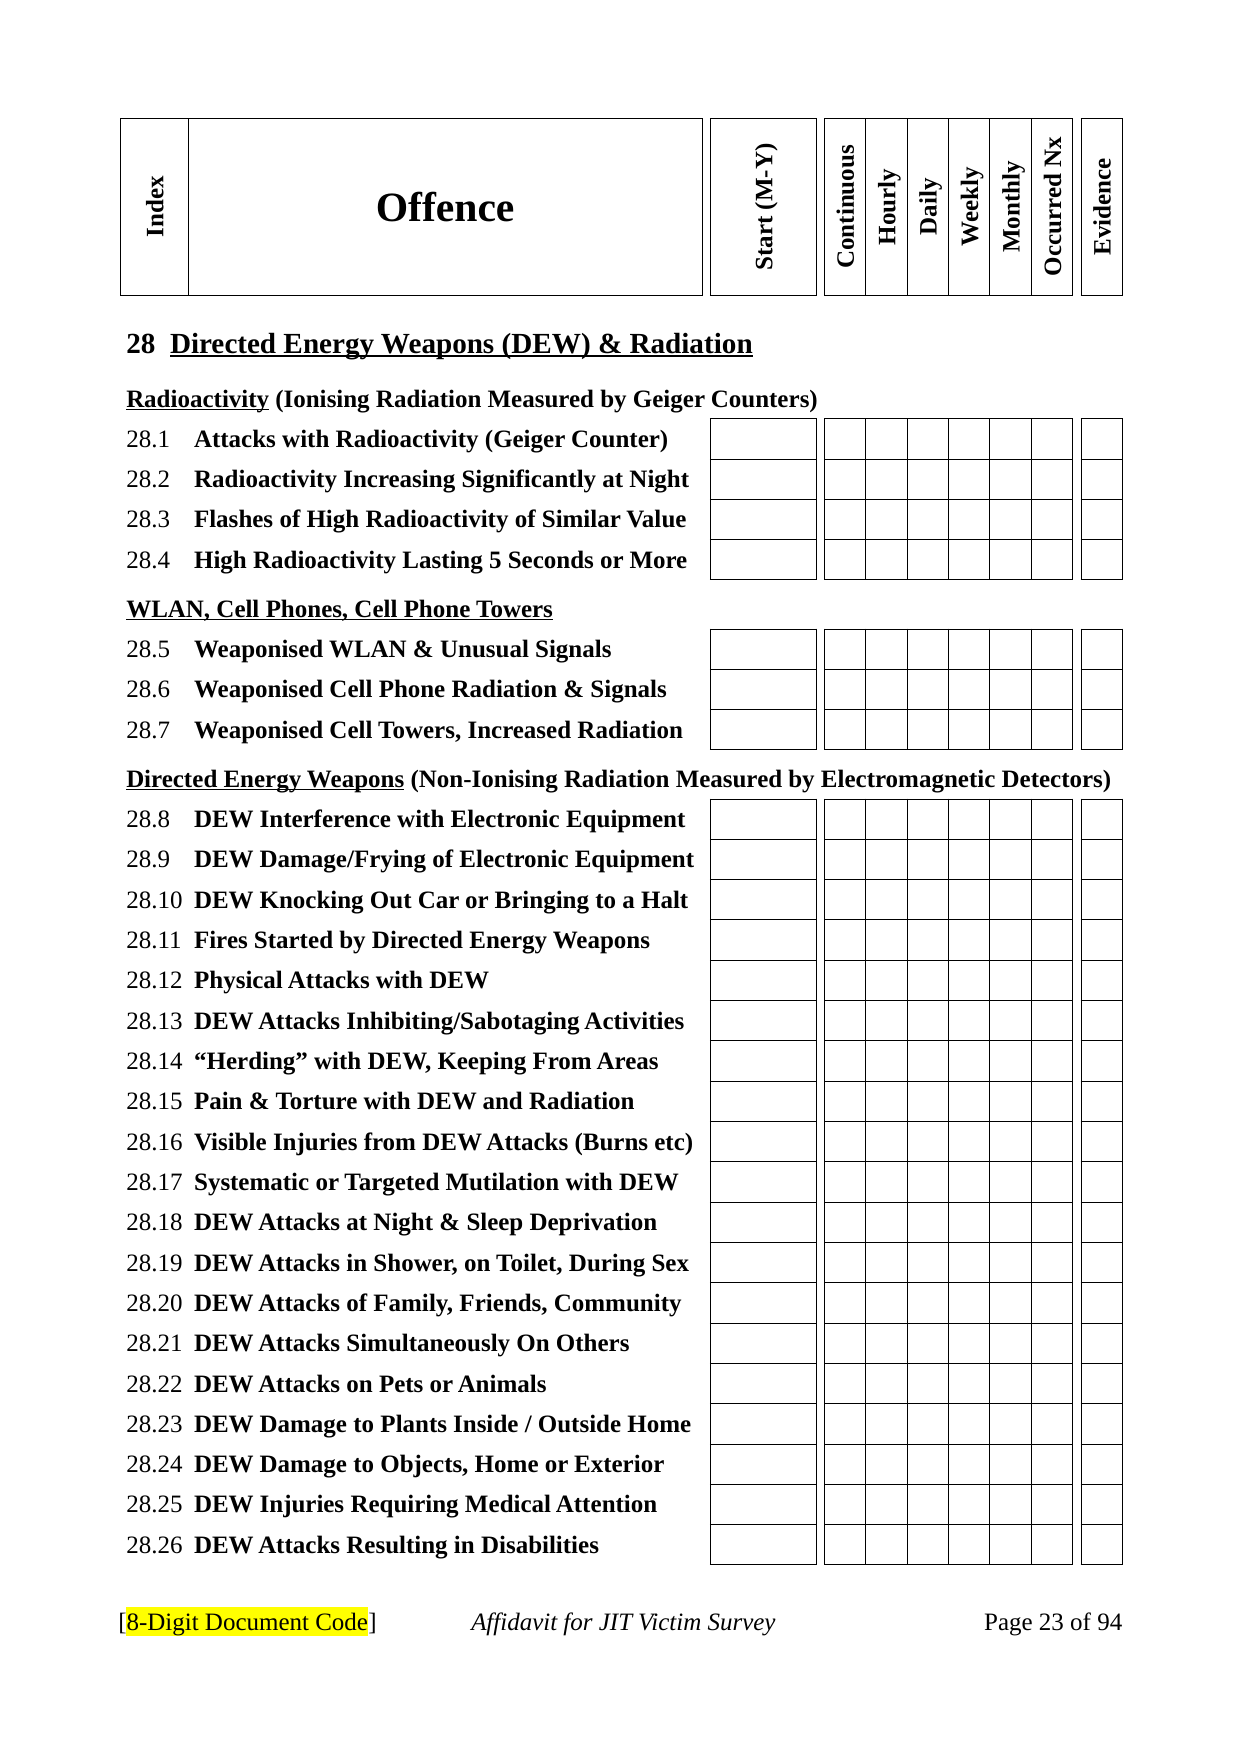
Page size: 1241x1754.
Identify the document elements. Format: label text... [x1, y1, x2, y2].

table_cell [1073, 459, 1081, 499]
table_cell [711, 1243, 816, 1282]
table_cell [866, 540, 907, 579]
table_cell [711, 800, 816, 839]
table_cell 28.17 [120, 1161, 188, 1202]
table_cell [702, 1282, 710, 1322]
table_header [817, 118, 824, 295]
table_cell [908, 419, 948, 458]
table_cell 28.25 [120, 1484, 188, 1524]
table_cell [825, 961, 865, 1000]
table_cell [1082, 880, 1122, 919]
table_cell 28.4 [120, 539, 188, 579]
table_cell [1082, 800, 1122, 839]
table_cell [949, 920, 989, 960]
table_cell [990, 419, 1031, 458]
table_cell [990, 1243, 1031, 1282]
table_cell [817, 1242, 824, 1282]
table_cell [702, 499, 710, 539]
table_cell [908, 1364, 948, 1403]
table_cell [908, 1041, 948, 1081]
table_cell [866, 670, 907, 709]
table_cell [949, 500, 989, 539]
table_cell 28.3 [120, 499, 188, 539]
table_cell [990, 1364, 1031, 1403]
table_cell [908, 1445, 948, 1484]
table_cell [711, 840, 816, 879]
table_cell [711, 1203, 816, 1242]
table_cell [866, 1364, 907, 1403]
table_cell High Radioactivity Lasting 5 Seconds or More [188, 539, 702, 579]
table_cell Physical Attacks with DEW [188, 960, 702, 1000]
table_cell 28.14 [120, 1040, 188, 1081]
table_header Offence [189, 119, 702, 295]
table_cell [1073, 1524, 1081, 1564]
table_cell [1082, 1082, 1122, 1121]
table_cell [949, 710, 989, 749]
table_cell [702, 418, 710, 458]
table_cell [949, 840, 989, 879]
table_cell [825, 1001, 865, 1040]
table_cell [866, 961, 907, 1000]
table_cell [817, 1121, 824, 1161]
table_cell [1032, 1324, 1072, 1363]
table_cell [825, 1324, 865, 1363]
table_cell [866, 710, 907, 749]
table_cell [1082, 670, 1122, 709]
table_cell [908, 670, 948, 709]
table_cell [817, 879, 824, 919]
table_cell 28.6 [120, 669, 188, 709]
table_cell [711, 1122, 816, 1161]
table_cell [702, 1323, 710, 1363]
table_cell [711, 540, 816, 579]
table_cell [1082, 540, 1122, 579]
table_cell [866, 920, 907, 960]
table_cell [990, 800, 1031, 839]
table_cell [1032, 460, 1072, 499]
table_cell [817, 1444, 824, 1484]
table_cell [825, 880, 865, 919]
table_cell [990, 1485, 1031, 1524]
table_cell [825, 1485, 865, 1524]
table_cell [949, 880, 989, 919]
table_cell [1073, 1040, 1081, 1081]
table_cell [702, 1484, 710, 1524]
table_cell [1032, 840, 1072, 879]
table_cell [817, 1161, 824, 1202]
table_cell WLAN, Cell Phones, Cell Phone Towers [120, 588, 1122, 628]
table_cell [1032, 710, 1072, 749]
table_cell [817, 1323, 824, 1363]
table_cell [866, 1283, 907, 1322]
table_cell [702, 1000, 710, 1040]
table_cell [1073, 799, 1081, 839]
table_cell [1032, 1203, 1072, 1242]
table_cell [908, 1001, 948, 1040]
table_cell [866, 500, 907, 539]
table_cell DEW Attacks in Shower, on Toilet, During Sex [188, 1242, 702, 1282]
table_cell [702, 960, 710, 1000]
table_cell [825, 460, 865, 499]
table_cell [702, 1363, 710, 1403]
table_cell 28.13 [120, 1000, 188, 1040]
table_cell [990, 1041, 1031, 1081]
table_cell [908, 1283, 948, 1322]
table_cell Directed Energy Weapons (Non-Ionising Radiation Measured by Electromagnetic Detectors) [120, 758, 1122, 798]
table_cell [702, 919, 710, 960]
table_cell [1073, 709, 1081, 749]
table_cell [711, 961, 816, 1000]
table_cell Systematic or Targeted Mutilation with DEW [188, 1161, 702, 1202]
table_cell [949, 1404, 989, 1443]
table_cell [817, 1363, 824, 1403]
table_cell DEW Attacks of Family, Friends, Community [188, 1282, 702, 1322]
table_cell [1032, 1404, 1072, 1443]
table_cell [990, 840, 1031, 879]
table_cell [817, 499, 824, 539]
table_cell [990, 1203, 1031, 1242]
table_cell [1032, 500, 1072, 539]
table_cell [702, 799, 710, 839]
table_cell [866, 1404, 907, 1443]
table_cell [949, 1162, 989, 1202]
table_cell DEW Damage to Plants Inside / Outside Home [188, 1403, 702, 1443]
table_cell 28.19 [120, 1242, 188, 1282]
table_cell Fires Started by Directed Energy Weapons [188, 919, 702, 960]
table_cell [1073, 629, 1081, 669]
table_cell [1032, 1243, 1072, 1282]
table_cell [825, 800, 865, 839]
table_cell [711, 1525, 816, 1564]
table_cell [1073, 1363, 1081, 1403]
table_cell [711, 500, 816, 539]
table_cell 28.18 [120, 1202, 188, 1242]
table_cell [702, 839, 710, 879]
table_cell [949, 1485, 989, 1524]
table_cell [120, 579, 1122, 588]
table_cell [825, 920, 865, 960]
table_cell [908, 540, 948, 579]
table_cell [949, 1203, 989, 1242]
table_cell 28.8 [120, 799, 188, 839]
table_cell [702, 1040, 710, 1081]
table_cell [866, 1041, 907, 1081]
table_cell [120, 749, 1122, 758]
table_header Weekly [949, 119, 989, 295]
table_cell [866, 1324, 907, 1363]
table_cell Attacks with Radioactivity (Geiger Counter) [188, 418, 702, 458]
table_cell [1082, 1001, 1122, 1040]
table_cell DEW Damage to Objects, Home or Exterior [188, 1444, 702, 1484]
table_cell Weaponised Cell Phone Radiation & Signals [188, 669, 702, 709]
table_cell Weaponised Cell Towers, Increased Radiation [188, 709, 702, 749]
table_cell [908, 800, 948, 839]
table_cell [1073, 919, 1081, 960]
table_cell [1082, 630, 1122, 669]
table_cell [949, 630, 989, 669]
table_cell [1082, 961, 1122, 1000]
table_cell [702, 629, 710, 669]
table_cell DEW Attacks at Night & Sleep Deprivation [188, 1202, 702, 1242]
table_cell “Herding” with DEW, Keeping From Areas [188, 1040, 702, 1081]
table_cell [1032, 800, 1072, 839]
table_cell 28.20 [120, 1282, 188, 1322]
table_cell [711, 1001, 816, 1040]
table_cell [949, 800, 989, 839]
table_cell [1082, 1485, 1122, 1524]
table_cell [1073, 499, 1081, 539]
table_cell [990, 710, 1031, 749]
table_cell [866, 1485, 907, 1524]
table_cell [817, 1524, 824, 1564]
table_cell [1082, 1122, 1122, 1161]
table_cell [702, 1161, 710, 1202]
table_cell [702, 669, 710, 709]
table_cell [908, 840, 948, 879]
table_cell [1082, 920, 1122, 960]
table_cell [1082, 500, 1122, 539]
table_cell DEW Attacks on Pets or Animals [188, 1363, 702, 1403]
table_cell [711, 1041, 816, 1081]
table_cell [702, 1081, 710, 1121]
table_cell [1032, 1485, 1072, 1524]
table_header [703, 118, 710, 295]
table_cell [1032, 920, 1072, 960]
table_cell 28.9 [120, 839, 188, 879]
table_cell [702, 879, 710, 919]
table_header Monthly [990, 119, 1031, 295]
table_cell [949, 460, 989, 499]
table_cell [990, 920, 1031, 960]
table_cell [1082, 1243, 1122, 1282]
table_cell [825, 1082, 865, 1121]
table_cell [711, 1324, 816, 1363]
table_cell [990, 1404, 1031, 1443]
table_cell DEW Knocking Out Car or Bringing to a Halt [188, 879, 702, 919]
table_cell [866, 419, 907, 458]
table_cell [908, 1203, 948, 1242]
table_cell [1082, 419, 1122, 458]
table_cell [949, 419, 989, 458]
table_cell [908, 1525, 948, 1564]
table_cell [825, 630, 865, 669]
table_cell [908, 1324, 948, 1363]
table_cell [825, 1162, 865, 1202]
table_cell [702, 1444, 710, 1484]
table_cell [866, 800, 907, 839]
table_cell 28.22 [120, 1363, 188, 1403]
table_cell [1082, 1364, 1122, 1403]
table_cell [866, 1525, 907, 1564]
table_cell [817, 799, 824, 839]
table_cell [949, 1122, 989, 1161]
table_cell [1073, 960, 1081, 1000]
table_header Evidence [1082, 119, 1122, 295]
table_cell [1073, 1444, 1081, 1484]
table_cell DEW Interference with Electronic Equipment [188, 799, 702, 839]
table_cell 28.5 [120, 629, 188, 669]
table_cell [908, 1243, 948, 1282]
table_cell [711, 419, 816, 458]
table_cell [990, 880, 1031, 919]
table_cell [1082, 1283, 1122, 1322]
table_cell [702, 459, 710, 499]
table_cell [817, 459, 824, 499]
table_cell [949, 961, 989, 1000]
table_cell [949, 1082, 989, 1121]
table_cell [702, 1202, 710, 1242]
table_cell DEW Attacks Inhibiting/Sabotaging Activities [188, 1000, 702, 1040]
table_cell [866, 880, 907, 919]
table_cell [1073, 1484, 1081, 1524]
table_cell [817, 1202, 824, 1242]
table_cell [825, 1525, 865, 1564]
table_cell Flashes of High Radioactivity of Similar Value [188, 499, 702, 539]
table_cell [1082, 1203, 1122, 1242]
table_cell [1073, 1202, 1081, 1242]
table_cell [866, 630, 907, 669]
table_cell [990, 540, 1031, 579]
table_cell [1073, 1000, 1081, 1040]
table_cell DEW Damage/Frying of Electronic Equipment [188, 839, 702, 879]
table_cell [825, 840, 865, 879]
table_cell [1073, 839, 1081, 879]
table_cell Weaponised WLAN & Unusual Signals [188, 629, 702, 669]
table_cell 28.1 [120, 418, 188, 458]
table_cell [949, 1364, 989, 1403]
table_cell [817, 919, 824, 960]
table_cell 28.7 [120, 709, 188, 749]
table_cell [1032, 1525, 1072, 1564]
table_cell [817, 1081, 824, 1121]
table_cell [990, 1283, 1031, 1322]
table_cell [990, 1122, 1031, 1161]
table_cell [1073, 1121, 1081, 1161]
table_cell 28.26 [120, 1524, 188, 1564]
table_cell [711, 880, 816, 919]
table_cell [817, 418, 824, 458]
table_cell [825, 540, 865, 579]
table_cell [990, 1082, 1031, 1121]
table_cell [1032, 1445, 1072, 1484]
table_cell [1032, 961, 1072, 1000]
table_cell [817, 629, 824, 669]
table_header Daily [908, 119, 948, 295]
table_cell [908, 961, 948, 1000]
table_cell [1082, 1404, 1122, 1443]
table_cell [908, 1162, 948, 1202]
table_cell 28.24 [120, 1444, 188, 1484]
table_cell [866, 1243, 907, 1282]
table_cell [1032, 1122, 1072, 1161]
table_cell [1073, 1403, 1081, 1443]
table_cell [990, 1324, 1031, 1363]
table_header Continuous [825, 119, 865, 295]
table_cell [1082, 1041, 1122, 1081]
table_cell Radioactivity (Ionising Radiation Measured by Geiger Counters) [120, 378, 1122, 418]
table_cell [825, 1404, 865, 1443]
table_cell 28 Directed Energy Weapons (DEW) & Radiation [120, 295, 1122, 378]
table_cell 28.10 [120, 879, 188, 919]
table_cell [817, 669, 824, 709]
table_cell [825, 670, 865, 709]
table_cell [711, 1485, 816, 1524]
table_cell [1082, 1445, 1122, 1484]
table_cell 28.21 [120, 1323, 188, 1363]
table_cell [702, 1242, 710, 1282]
table_cell [711, 710, 816, 749]
table_cell [702, 709, 710, 749]
table_cell [866, 1082, 907, 1121]
table_cell [817, 1040, 824, 1081]
table_cell [711, 460, 816, 499]
table_cell [711, 670, 816, 709]
table_cell [702, 539, 710, 579]
table_cell [1032, 670, 1072, 709]
table_cell [866, 1445, 907, 1484]
table_cell [949, 670, 989, 709]
table_cell [711, 920, 816, 960]
table_cell [1073, 1242, 1081, 1282]
table_cell Pain & Torture with DEW and Radiation [188, 1081, 702, 1121]
table_cell [908, 1082, 948, 1121]
table_cell [1082, 460, 1122, 499]
table_cell [825, 1364, 865, 1403]
table_cell [825, 1041, 865, 1081]
table_cell [990, 500, 1031, 539]
table_cell [949, 1243, 989, 1282]
table_cell [711, 1082, 816, 1121]
table_cell [825, 1243, 865, 1282]
table_cell [866, 1203, 907, 1242]
table_cell [825, 1445, 865, 1484]
table_cell DEW Injuries Requiring Medical Attention [188, 1484, 702, 1524]
table_cell [817, 1484, 824, 1524]
table_cell [1073, 1161, 1081, 1202]
table_cell [908, 500, 948, 539]
table_cell [825, 1122, 865, 1161]
table_cell 28.23 [120, 1403, 188, 1443]
table_cell [1082, 1162, 1122, 1202]
table_cell [1032, 1041, 1072, 1081]
table_cell [825, 500, 865, 539]
table_cell [1082, 710, 1122, 749]
table_cell [949, 1525, 989, 1564]
table_cell [711, 1404, 816, 1443]
table_cell [817, 839, 824, 879]
table_cell [711, 1162, 816, 1202]
table_cell [1073, 418, 1081, 458]
table_cell [1032, 1364, 1072, 1403]
table_cell [949, 1283, 989, 1322]
table_cell [990, 670, 1031, 709]
table_cell [1032, 419, 1072, 458]
table_cell [1073, 1081, 1081, 1121]
table_cell [949, 1001, 989, 1040]
table_cell [1073, 539, 1081, 579]
table_cell [825, 1283, 865, 1322]
table_cell [908, 630, 948, 669]
table_cell 28.12 [120, 960, 188, 1000]
table_cell [711, 1364, 816, 1403]
table_cell [866, 1162, 907, 1202]
table_header [1073, 118, 1081, 295]
table_cell DEW Attacks Resulting in Disabilities [188, 1524, 702, 1564]
table_cell 28.11 [120, 919, 188, 960]
table_cell [817, 539, 824, 579]
table_cell Radioactivity Increasing Significantly at Night [188, 459, 702, 499]
table_cell [908, 1404, 948, 1443]
table_cell [908, 710, 948, 749]
table_cell [711, 630, 816, 669]
table_cell [949, 1324, 989, 1363]
table_cell [866, 1122, 907, 1161]
table_cell [825, 1203, 865, 1242]
table_cell [1032, 1283, 1072, 1322]
table_cell 28.2 [120, 459, 188, 499]
table_cell [702, 1121, 710, 1161]
table_cell Visible Injuries from DEW Attacks (Burns etc) [188, 1121, 702, 1161]
table_cell [702, 1403, 710, 1443]
table_cell [949, 1041, 989, 1081]
table_header Hourly [866, 119, 907, 295]
table_cell [908, 460, 948, 499]
table_cell [1032, 1082, 1072, 1121]
table_cell [817, 709, 824, 749]
table_cell [711, 1283, 816, 1322]
table_cell [990, 1162, 1031, 1202]
table_cell [990, 961, 1031, 1000]
table_cell [1073, 669, 1081, 709]
table_cell [1032, 1162, 1072, 1202]
table_cell [866, 460, 907, 499]
table_cell [1082, 1525, 1122, 1564]
table_cell [817, 1282, 824, 1322]
table_cell [908, 1485, 948, 1524]
table_header Start (M-Y) [711, 119, 816, 295]
table_cell [1032, 1001, 1072, 1040]
table_cell [702, 1524, 710, 1564]
table_cell [990, 460, 1031, 499]
table_cell [908, 880, 948, 919]
table_cell [1073, 1323, 1081, 1363]
table_cell [949, 540, 989, 579]
table_cell 28.16 [120, 1121, 188, 1161]
table_cell [825, 710, 865, 749]
table_cell [990, 630, 1031, 669]
table_cell [1082, 1324, 1122, 1363]
table_cell 28.15 [120, 1081, 188, 1121]
table_cell [990, 1445, 1031, 1484]
table_cell [866, 1001, 907, 1040]
table_cell [1032, 630, 1072, 669]
table_cell [711, 1445, 816, 1484]
table_cell [1082, 840, 1122, 879]
table_cell [1032, 540, 1072, 579]
table_cell [866, 840, 907, 879]
table_cell [949, 1445, 989, 1484]
table_header Occurred Nx [1032, 119, 1072, 295]
table_cell [990, 1525, 1031, 1564]
table_cell [817, 1403, 824, 1443]
table_cell [990, 1001, 1031, 1040]
table_cell [908, 1122, 948, 1161]
table_cell [817, 960, 824, 1000]
table_header Index [121, 119, 188, 295]
table_cell [908, 920, 948, 960]
table_cell [825, 419, 865, 458]
table_cell [1073, 1282, 1081, 1322]
table_cell [1032, 880, 1072, 919]
table_cell [1073, 879, 1081, 919]
table_cell [817, 1000, 824, 1040]
table_cell DEW Attacks Simultaneously On Others [188, 1323, 702, 1363]
